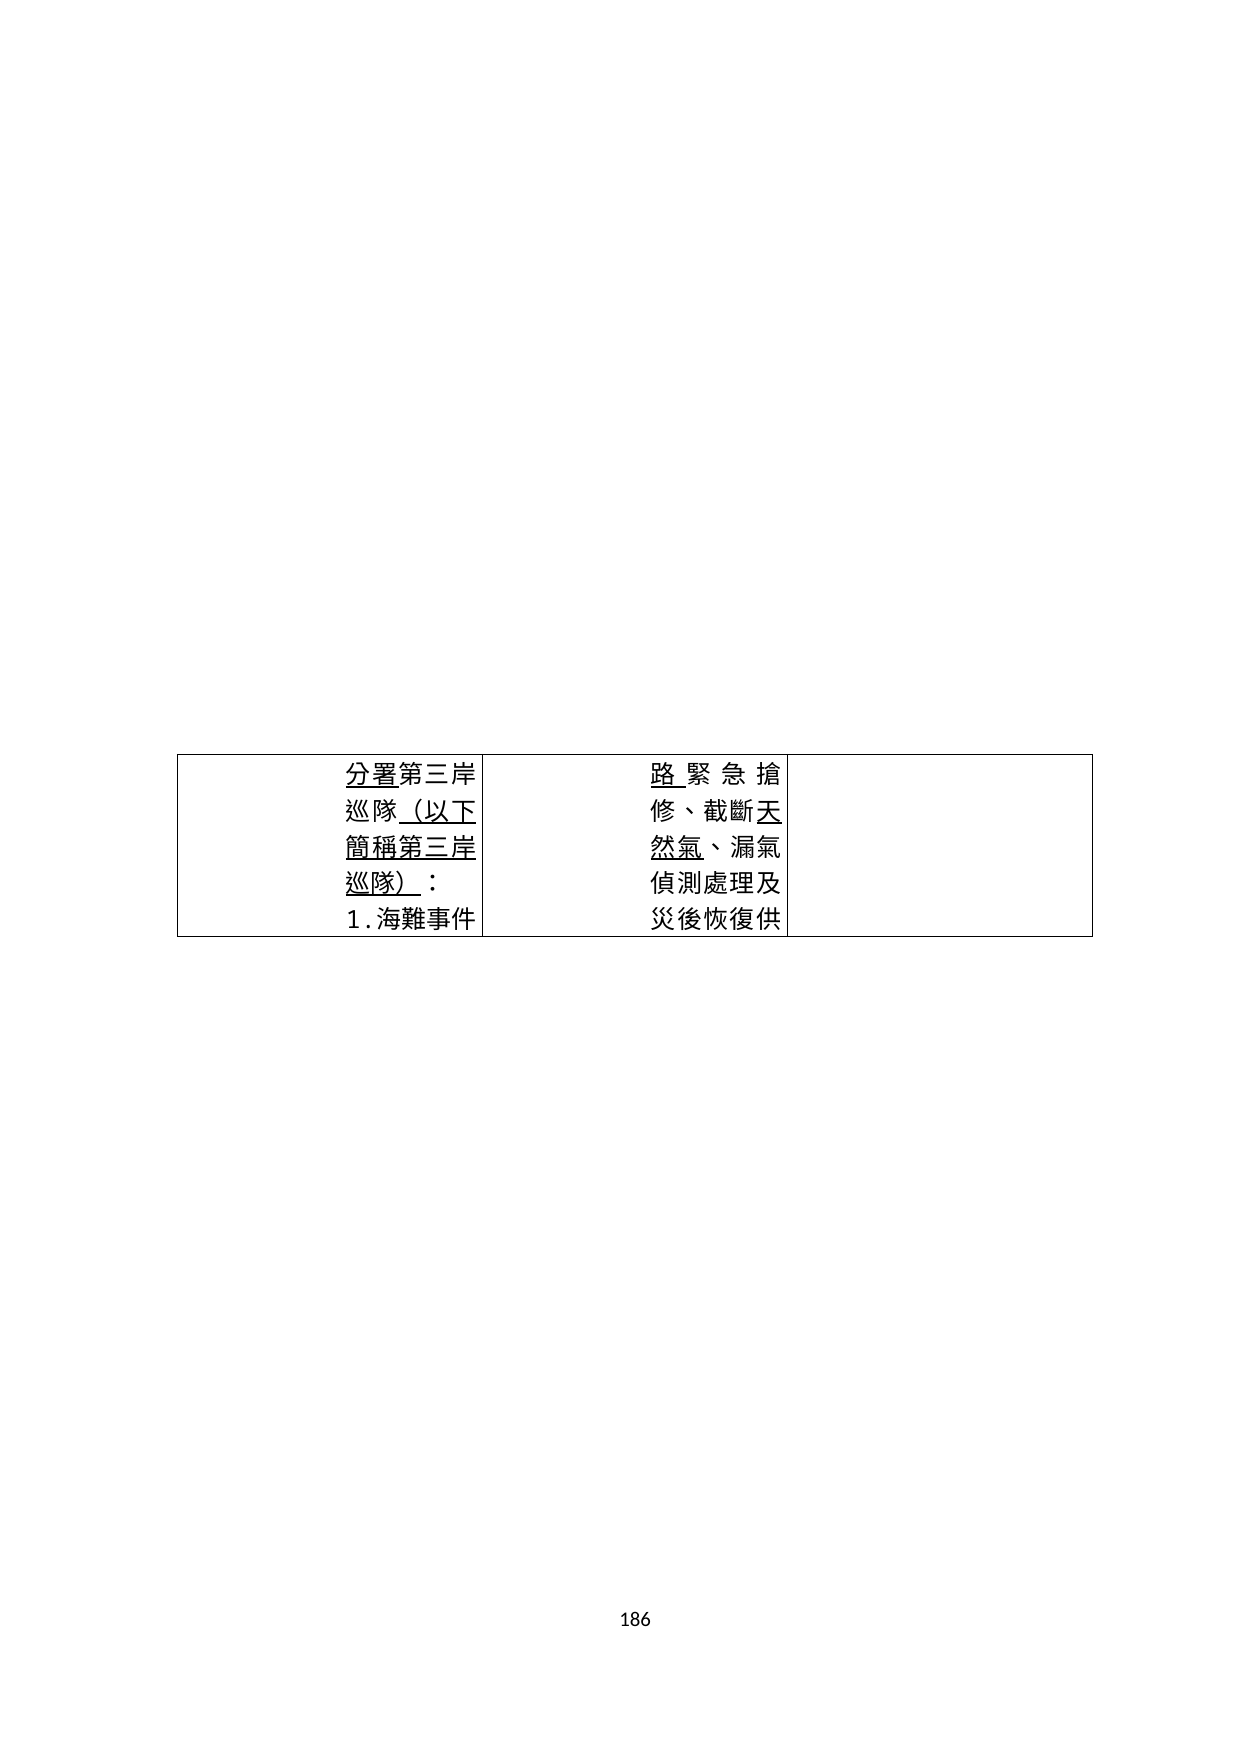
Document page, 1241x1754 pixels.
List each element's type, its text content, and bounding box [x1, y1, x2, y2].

table_cell 分署第三岸巡隊（以下簡稱第三岸巡隊）： 1.海難事件 [178, 755, 482, 936]
table_cell [788, 755, 1092, 936]
table_cell 路緊急搶修、截斷天然氣、漏氣偵測處理及災後恢復供 [483, 755, 787, 936]
